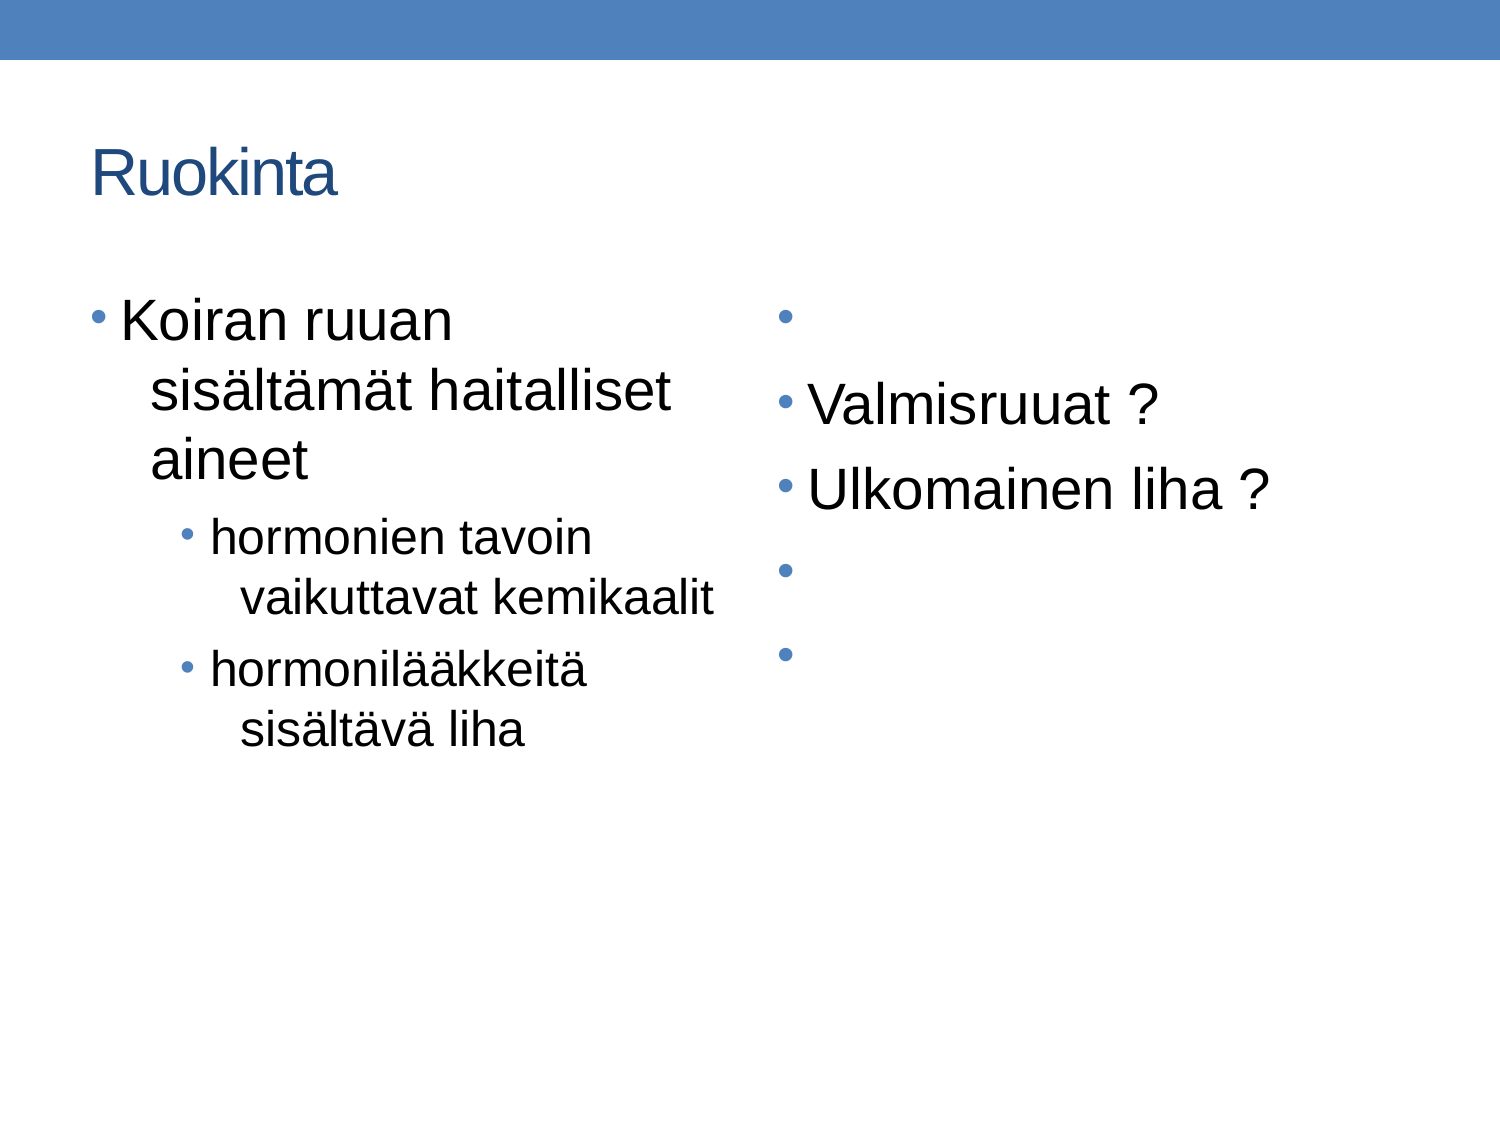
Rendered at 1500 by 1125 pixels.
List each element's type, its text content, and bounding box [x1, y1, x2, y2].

title Ruokinta [75, 87, 1426, 251]
list Valmisruuat ? Ulkomainen liha ? [762, 274, 1426, 1049]
list Koiran ruuan sisältämät haitalliset aineet hormonien tavoin vaikuttavat kemikaalit hormonilääkkeitä sisältävä liha [75, 274, 738, 1049]
